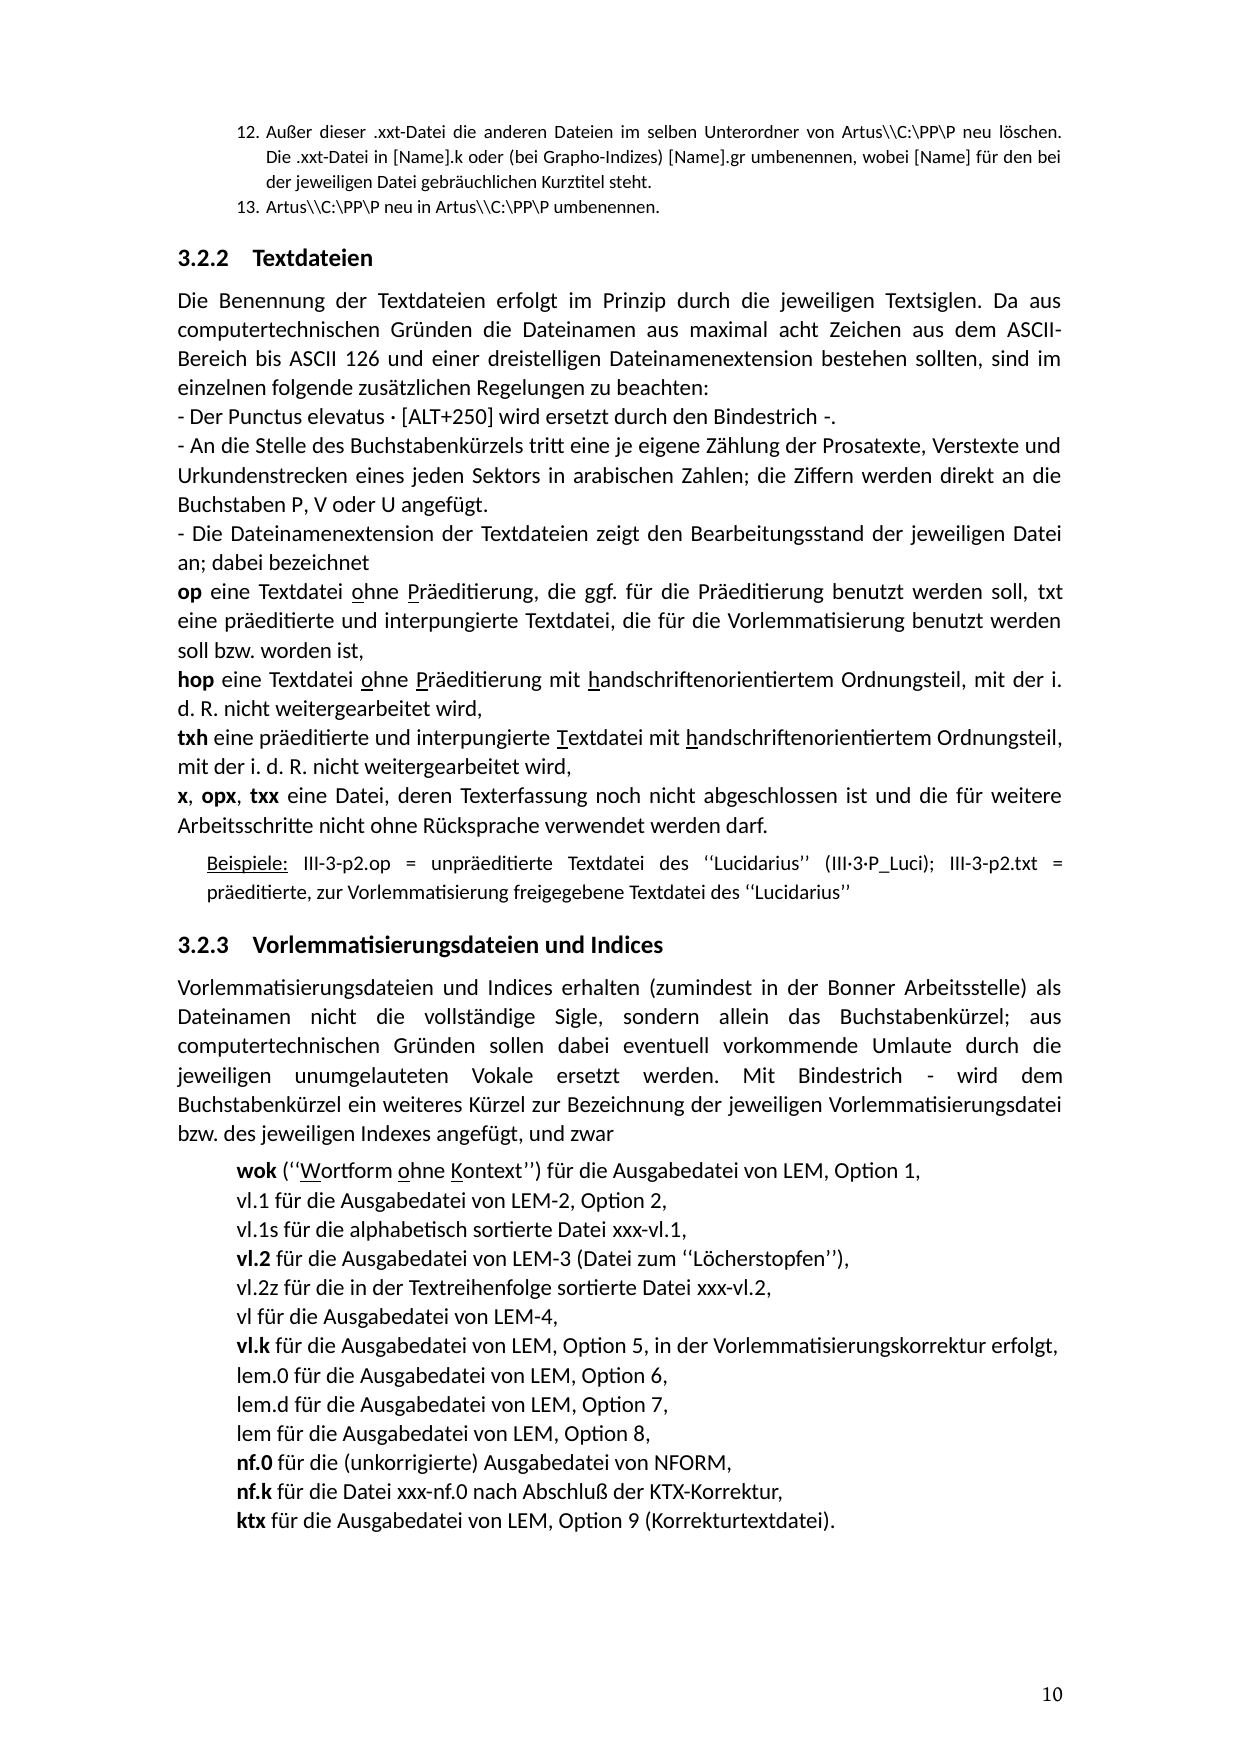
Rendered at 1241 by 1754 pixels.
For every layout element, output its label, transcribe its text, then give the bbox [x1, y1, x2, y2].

text lem.0 für die Ausgabedatei von LEM, Option 6, [236, 1360, 1063, 1389]
text - Der Punctus elevatus · [ALT+250] wird ersetzt durch den Bindestrich -. [177, 401, 1063, 431]
text Beispiele: III-3-p2.op = unpräeditierte Textdatei des ‘‘Lucidarius’’ (III·3·P_Luci); III-3-p2.txt = präeditierte, zur Vorlemmatisierung freigegebene Textdatei des ‘‘Lucidarius’’ [207, 847, 1063, 906]
text vl.2z für die in der Textreihenfolge sortierte Datei xxx-vl.2, [236, 1272, 1063, 1301]
text - Die Dateinamenextension der Textdateien zeigt den Bearbeitungsstand der jeweiligen Datei an; dabei bezeichnet [177, 518, 1063, 576]
text vl.2 für die Ausgabedatei von LEM-3 (Datei zum ‘‘Löcherstopfen’’), [236, 1243, 1063, 1272]
text 12. Außer dieser .xxt-Datei die anderen Dateien im selben Unterordner von Artus\\C:\PP\P neu löschen. Die .xxt-Datei in [Name].k oder (bei Grapho-Indizes) [Name].gr umbenennen, wobei [Name] für den bei der jeweiligen Datei gebräuchlichen Kurztitel steht. [236, 118, 1063, 193]
text Vorlemmatisierungsdateien und Indices erhalten (zumindest in der Bonner Arbeitsstelle) als Dateinamen nicht die vollständige Sigle, sondern allein das Buchstabenkürzel; aus computertechnischen Gründen sollen dabei eventuell vorkommende Umlaute durch die jeweiligen unumgelauteten Vokale ersetzt werden. Mit Bindestrich - wird dem Buchstabenkürzel ein weiteres Kürzel zur Bezeichnung der jeweiligen Vorlemmatisierungsdatei bzw. des jeweiligen Indexes angefügt, und zwar [177, 972, 1063, 1147]
text nf.k für die Datei xxx-nf.0 nach Abschluß der KTX-Korrektur, [236, 1476, 1063, 1506]
text - An die Stelle des Buchstabenkürzels tritt eine je eigene Zählung der Prosatexte, Verstexte und Urkundenstrecken eines jeden Sektors in arabischen Zahlen; die Ziffern werden direkt an die Buchstaben P, V oder U angefügt. [177, 431, 1063, 518]
text ktx für die Ausgabedatei von LEM, Option 9 (Korrekturtextdatei). [236, 1506, 1063, 1535]
subtitle Textdateien [177, 243, 1063, 272]
text x, opx, txx eine Datei, deren Texterfassung noch nicht abgeschlossen ist und die für weitere Arbeitsschritte nicht ohne Rücksprache verwendet werden darf. [177, 781, 1063, 839]
text 13. Artus\\C:\PP\P neu in Artus\\C:\PP\P umbenennen. [236, 193, 1063, 218]
text vl.1s für die alphabetisch sortierte Datei xxx-vl.1, [236, 1214, 1063, 1243]
text lem.d für die Ausgabedatei von LEM, Option 7, [236, 1389, 1063, 1418]
text vl für die Ausgabedatei von LEM-4, [236, 1301, 1063, 1331]
text Die Benennung der Textdateien erfolgt im Prinzip durch die jeweiligen Textsiglen. Da aus computertechnischen Gründen die Dateinamen aus maximal acht Zeichen aus dem ASCII-Bereich bis ASCII 126 und einer dreistelligen Dateinamenextension bestehen sollten, sind im einzelnen folgende zusätzlichen Regelungen zu beachten: [177, 285, 1063, 401]
text nf.0 für die (unkorrigierte) Ausgabedatei von NFORM, [236, 1447, 1063, 1476]
text op eine Textdatei ohne Präeditierung, die ggf. für die Präeditierung benutzt werden soll, txt eine präeditierte und interpungierte Textdatei, die für die Vorlemmatisierung benutzt werden soll bzw. worden ist, [177, 576, 1063, 664]
subtitle Vorlemmatisierungsdateien und Indices [177, 931, 1063, 960]
text hop eine Textdatei ohne Präeditierung mit handschriftenorientiertem Ordnungsteil, mit der i. d. R. nicht weitergearbeitet wird, [177, 664, 1063, 722]
text vl.1 für die Ausgabedatei von LEM-2, Option 2, [236, 1185, 1063, 1214]
text wok (‘‘Wortform ohne Kontext’’) für die Ausgabedatei von LEM, Option 1, [236, 1156, 1063, 1185]
text lem für die Ausgabedatei von LEM, Option 8, [236, 1418, 1063, 1447]
text vl.k für die Ausgabedatei von LEM, Option 5, in der Vorlemmatisierungskorrektur erfolgt, [236, 1331, 1063, 1360]
text txh eine präeditierte und interpungierte Textdatei mit handschriftenorientiertem Ordnungsteil, mit der i. d. R. nicht weitergearbeitet wird, [177, 722, 1063, 781]
